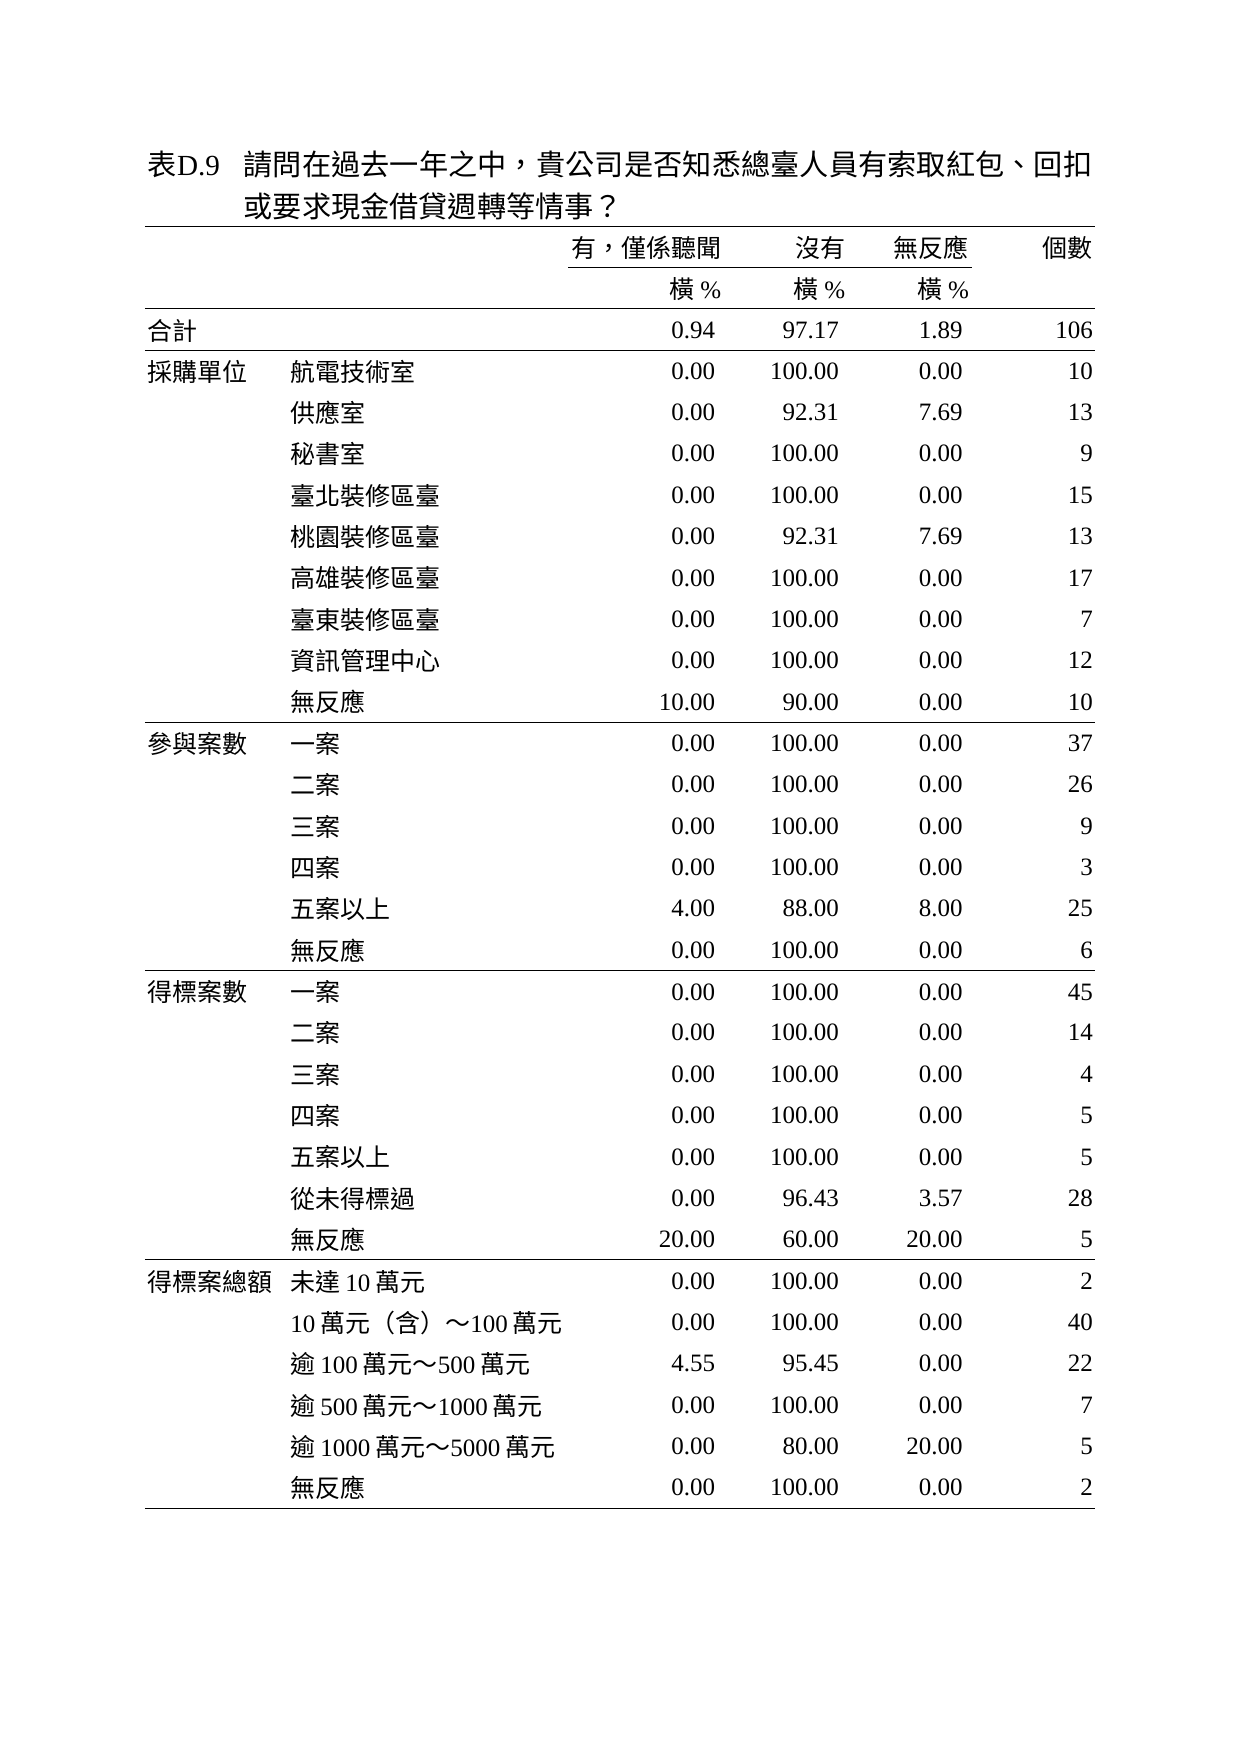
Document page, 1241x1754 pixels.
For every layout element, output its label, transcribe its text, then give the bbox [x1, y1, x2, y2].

table_cell 15 [972, 474, 1095, 515]
table_cell 臺北裝修區臺 [287, 474, 568, 515]
table_header 無反應 [848, 227, 972, 267]
table_cell 100.00 [724, 1301, 848, 1342]
table_cell 一案 [287, 723, 568, 763]
table_cell [145, 929, 287, 970]
table_cell [145, 1384, 287, 1425]
table_cell 100.00 [724, 846, 848, 887]
table_cell 3.57 [848, 1177, 972, 1218]
table_cell 100.00 [724, 1260, 848, 1301]
table_cell 10.00 [568, 680, 724, 722]
table_cell 97.17 [724, 309, 848, 349]
table_cell [145, 846, 287, 887]
table_cell 17 [972, 556, 1095, 598]
table_cell [145, 1094, 287, 1135]
table_cell 0.00 [848, 1053, 972, 1094]
table_cell 0.00 [568, 723, 724, 763]
table_cell 100.00 [724, 763, 848, 804]
table_cell 100.00 [724, 351, 848, 391]
table_cell [145, 432, 287, 474]
table_cell 0.00 [848, 556, 972, 598]
table_cell [145, 267, 287, 308]
table_cell 逾100萬元～500萬元 [287, 1342, 568, 1383]
table_cell 從未得標過 [287, 1177, 568, 1218]
table_cell 20.00 [848, 1425, 972, 1466]
table_cell [145, 391, 287, 432]
table_cell 0.00 [568, 1466, 724, 1507]
table_cell 7.69 [848, 391, 972, 432]
table_cell [145, 1135, 287, 1177]
table_cell 100.00 [724, 474, 848, 515]
table_cell 100.00 [724, 598, 848, 639]
table_cell [287, 309, 568, 349]
table_cell 0.00 [568, 1011, 724, 1053]
table_cell 0.00 [568, 1425, 724, 1466]
table_cell 96.43 [724, 1177, 848, 1218]
table_cell 10萬元（含）～100萬元 [287, 1301, 568, 1342]
table_cell 10 [972, 680, 1095, 722]
table_cell 0.00 [568, 639, 724, 680]
table_cell 26 [972, 763, 1095, 804]
table_cell 106 [972, 309, 1095, 349]
table_cell 0.00 [848, 723, 972, 763]
table_cell 得標案總額 [145, 1260, 287, 1301]
table_cell 12 [972, 639, 1095, 680]
table_cell 0.00 [568, 351, 724, 391]
table_cell [145, 515, 287, 556]
table_cell 13 [972, 515, 1095, 556]
table_cell 0.00 [568, 598, 724, 639]
table_cell 92.31 [724, 391, 848, 432]
table_cell 一案 [287, 971, 568, 1011]
table_cell 100.00 [724, 1094, 848, 1135]
table_cell 0.00 [568, 515, 724, 556]
table_cell 二案 [287, 763, 568, 804]
table_cell 5 [972, 1094, 1095, 1135]
table_cell 0.94 [568, 309, 724, 349]
table_cell 100.00 [724, 1384, 848, 1425]
table_cell 高雄裝修區臺 [287, 556, 568, 598]
table_cell [972, 267, 1095, 308]
table_cell 參與案數 [145, 723, 287, 763]
table_cell 9 [972, 432, 1095, 474]
table_cell [145, 1218, 287, 1259]
table_cell 92.31 [724, 515, 848, 556]
table_cell 100.00 [724, 971, 848, 1011]
table_cell 0.00 [848, 1011, 972, 1053]
table_cell 橫 % [568, 268, 724, 308]
table_cell 0.00 [568, 805, 724, 846]
table_cell 2 [972, 1260, 1095, 1301]
table_cell [145, 805, 287, 846]
table_cell [145, 598, 287, 639]
table_cell 桃園裝修區臺 [287, 515, 568, 556]
table_cell 供應室 [287, 391, 568, 432]
table_cell 臺東裝修區臺 [287, 598, 568, 639]
table_cell [145, 887, 287, 928]
table_cell 100.00 [724, 639, 848, 680]
table_cell 資訊管理中心 [287, 639, 568, 680]
table_cell 2 [972, 1466, 1095, 1507]
table_cell 橫 % [724, 268, 848, 308]
table_cell 0.00 [848, 1260, 972, 1301]
table_cell 1.89 [848, 309, 972, 349]
table_cell [145, 1466, 287, 1507]
table_cell 100.00 [724, 1011, 848, 1053]
table_cell 逾1000萬元～5000萬元 [287, 1425, 568, 1466]
table_cell [145, 1011, 287, 1053]
table_cell [145, 556, 287, 598]
table_cell 五案以上 [287, 887, 568, 928]
table_cell 20.00 [848, 1218, 972, 1259]
table_cell 37 [972, 723, 1095, 763]
table_cell 60.00 [724, 1218, 848, 1259]
table_cell 四案 [287, 1094, 568, 1135]
table_cell 無反應 [287, 1466, 568, 1507]
table_cell 0.00 [568, 971, 724, 1011]
table_cell 秘書室 [287, 432, 568, 474]
table_cell [145, 763, 287, 804]
table_cell [287, 267, 568, 308]
table_cell [145, 1177, 287, 1218]
table_cell 無反應 [287, 1218, 568, 1259]
table_cell [145, 680, 287, 722]
table_cell 9 [972, 805, 1095, 846]
table_cell 0.00 [848, 763, 972, 804]
table_header 個數 [972, 227, 1095, 267]
table_cell 0.00 [568, 1135, 724, 1177]
table_cell 未達10萬元 [287, 1260, 568, 1301]
table_cell 採購單位 [145, 351, 287, 391]
table_cell 8.00 [848, 887, 972, 928]
table_cell 22 [972, 1342, 1095, 1383]
table_cell 7 [972, 1384, 1095, 1425]
table_cell 無反應 [287, 680, 568, 722]
table_cell 0.00 [848, 1466, 972, 1507]
table_cell 95.45 [724, 1342, 848, 1383]
table_cell 10 [972, 351, 1095, 391]
table_cell 90.00 [724, 680, 848, 722]
table_header [145, 227, 287, 267]
table_cell [145, 1301, 287, 1342]
table_cell 0.00 [568, 1384, 724, 1425]
table_cell 得標案數 [145, 971, 287, 1011]
table_cell [145, 639, 287, 680]
table_cell 7 [972, 598, 1095, 639]
table_cell 0.00 [848, 474, 972, 515]
table_cell 100.00 [724, 1135, 848, 1177]
table_cell 0.00 [848, 680, 972, 722]
table_cell 0.00 [848, 805, 972, 846]
table_cell 0.00 [568, 1260, 724, 1301]
table_cell 80.00 [724, 1425, 848, 1466]
table_header 沒有 [724, 227, 848, 267]
table_cell 三案 [287, 805, 568, 846]
table_cell 100.00 [724, 723, 848, 763]
table_cell 0.00 [848, 598, 972, 639]
table_cell 28 [972, 1177, 1095, 1218]
table_cell 5 [972, 1425, 1095, 1466]
table_cell 0.00 [848, 1135, 972, 1177]
table_cell 五案以上 [287, 1135, 568, 1177]
table_cell 0.00 [568, 474, 724, 515]
table_cell [145, 1425, 287, 1466]
table_cell 無反應 [287, 929, 568, 970]
table_cell 0.00 [568, 1301, 724, 1342]
table_cell [145, 1342, 287, 1383]
table_cell 100.00 [724, 805, 848, 846]
table_cell 4.00 [568, 887, 724, 928]
table_cell 橫 % [848, 268, 972, 308]
table_cell 4 [972, 1053, 1095, 1094]
table_cell 100.00 [724, 432, 848, 474]
table_cell 0.00 [848, 1094, 972, 1135]
table_cell 0.00 [568, 432, 724, 474]
table_cell 航電技術室 [287, 351, 568, 391]
table_cell 合計 [145, 309, 287, 349]
table_cell 0.00 [848, 971, 972, 1011]
table_header 有，僅係聽聞 [568, 227, 724, 267]
table_cell 0.00 [568, 929, 724, 970]
list 請問在過去一年之中，貴公司是否知悉總臺人員有索取紅包、回扣或要求現金借貸週轉等情事？ [148, 142, 1092, 226]
table_cell 100.00 [724, 1053, 848, 1094]
table_cell 88.00 [724, 887, 848, 928]
table_cell 0.00 [848, 1301, 972, 1342]
table_cell [145, 474, 287, 515]
table_cell 100.00 [724, 1466, 848, 1507]
table_cell 25 [972, 887, 1095, 928]
table_cell 0.00 [568, 763, 724, 804]
table_cell 0.00 [848, 929, 972, 970]
table_cell 0.00 [848, 846, 972, 887]
table_cell 7.69 [848, 515, 972, 556]
table_cell 5 [972, 1218, 1095, 1259]
table_header [287, 227, 568, 267]
table_cell 逾500萬元～1000萬元 [287, 1384, 568, 1425]
table_cell 100.00 [724, 556, 848, 598]
table_cell 0.00 [568, 846, 724, 887]
table_cell 100.00 [724, 929, 848, 970]
table_cell 14 [972, 1011, 1095, 1053]
table_cell 0.00 [848, 1342, 972, 1383]
table_cell 0.00 [848, 351, 972, 391]
table_cell 5 [972, 1135, 1095, 1177]
table_cell 二案 [287, 1011, 568, 1053]
table_cell 三案 [287, 1053, 568, 1094]
table_cell 0.00 [568, 1053, 724, 1094]
table_cell 四案 [287, 846, 568, 887]
table_cell 0.00 [568, 1094, 724, 1135]
table_cell 0.00 [848, 432, 972, 474]
table_cell 0.00 [568, 391, 724, 432]
table_cell 0.00 [848, 639, 972, 680]
table_cell 0.00 [568, 556, 724, 598]
table_cell 4.55 [568, 1342, 724, 1383]
table_cell 45 [972, 971, 1095, 1011]
table_cell 3 [972, 846, 1095, 887]
table_cell 6 [972, 929, 1095, 970]
table_cell 40 [972, 1301, 1095, 1342]
table_cell [145, 1053, 287, 1094]
table_cell 0.00 [848, 1384, 972, 1425]
table_cell 0.00 [568, 1177, 724, 1218]
table_cell 20.00 [568, 1218, 724, 1259]
table_cell 13 [972, 391, 1095, 432]
